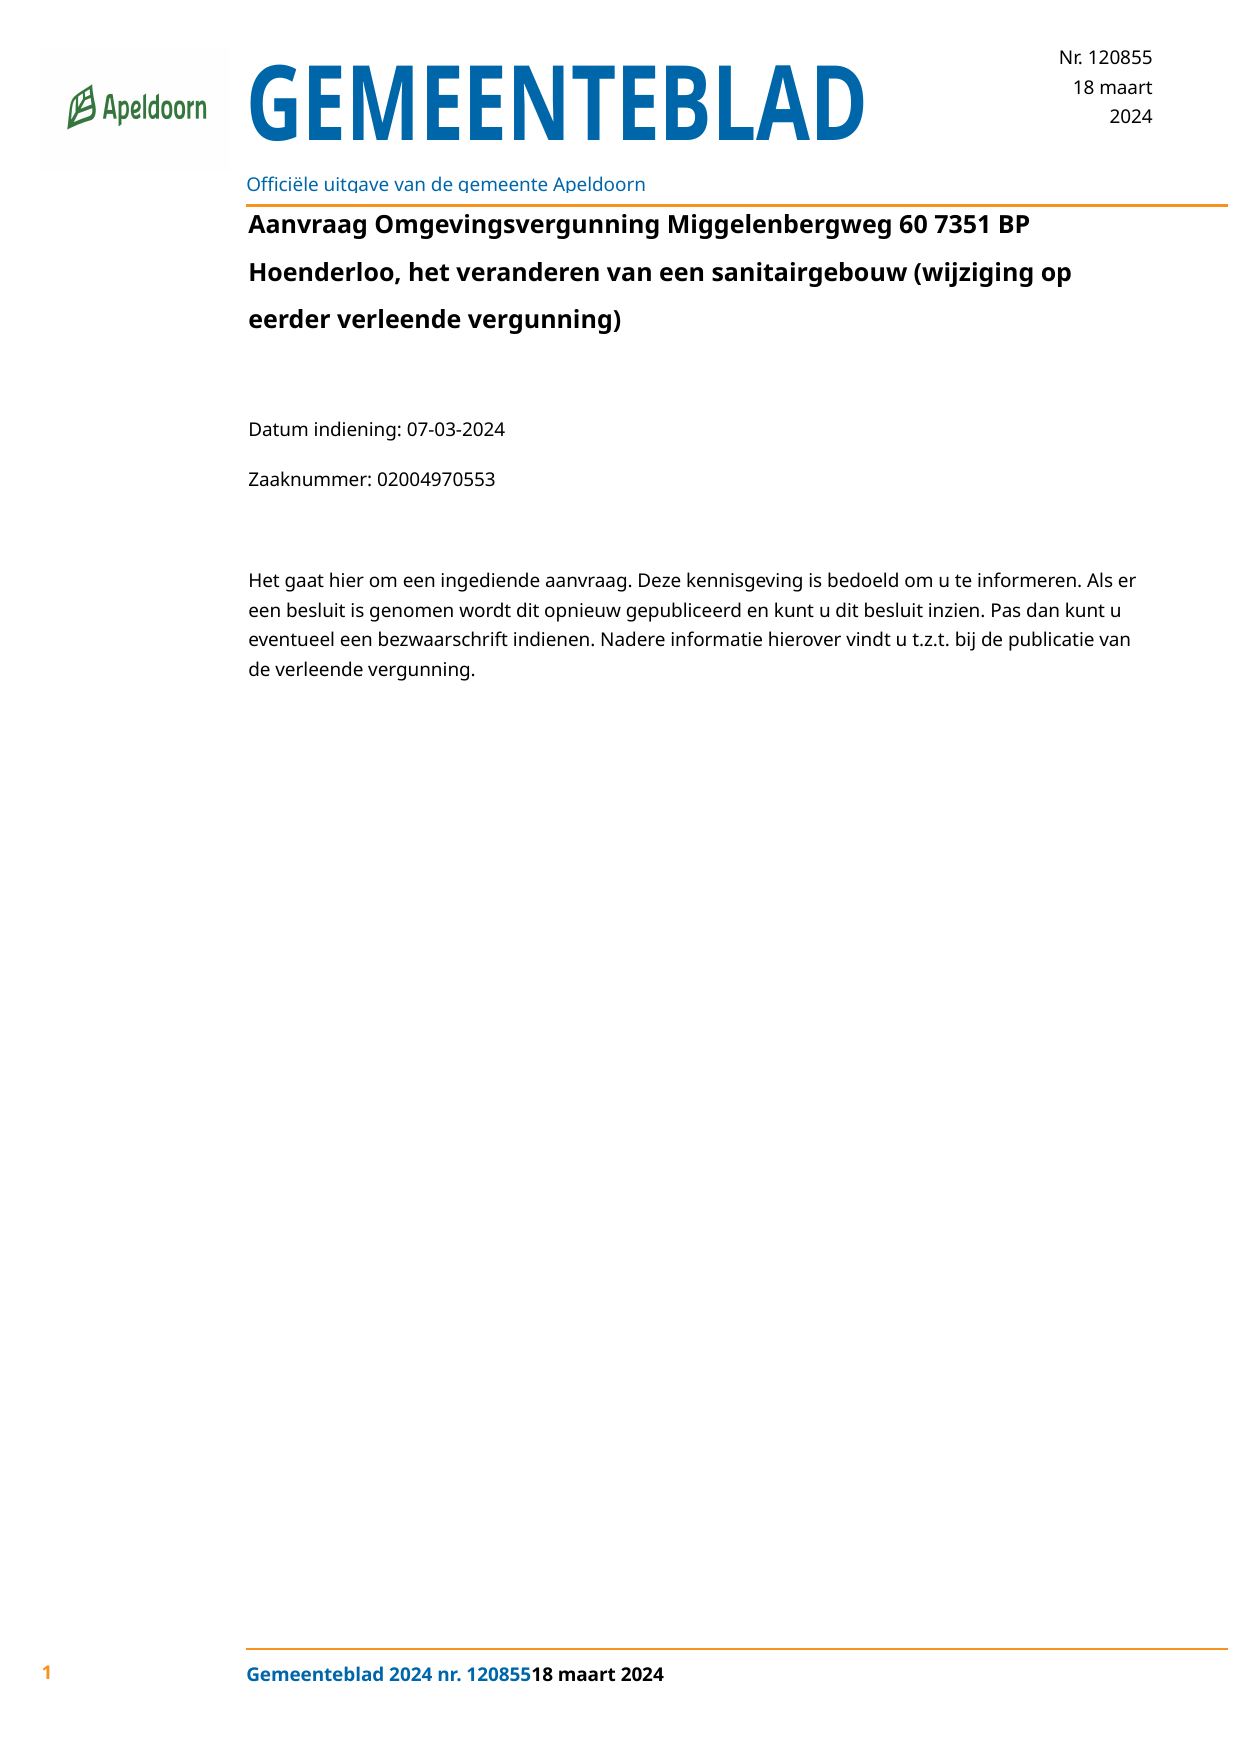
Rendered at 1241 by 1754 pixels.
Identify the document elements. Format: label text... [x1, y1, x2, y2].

text Aanvraag Omgevingsvergunning Miggelenbergweg 60 7351 BP Hoenderloo, het veranderen van een sanitairgebouw (wijziging op eerder verleende vergunning) [248, 207, 1152, 336]
picture [41, 47, 231, 172]
text Zaaknummer: 02004970553 [248, 466, 1152, 492]
text Datum indiening: 07-03-2024 [248, 416, 1152, 442]
text Het gaat hier om een ingediende aanvraag. Deze kennisgeving is bedoeld om u te informeren. Als er een besluit is genomen wordt dit opnieuw gepubliceerd en kunt u dit besluit inzien. Pas dan kunt u eventueel een bezwaarschrift indienen. Nadere informatie hierover vindt u t.z.t. bij de publicatie van de verleende vergunning. [248, 567, 1152, 682]
